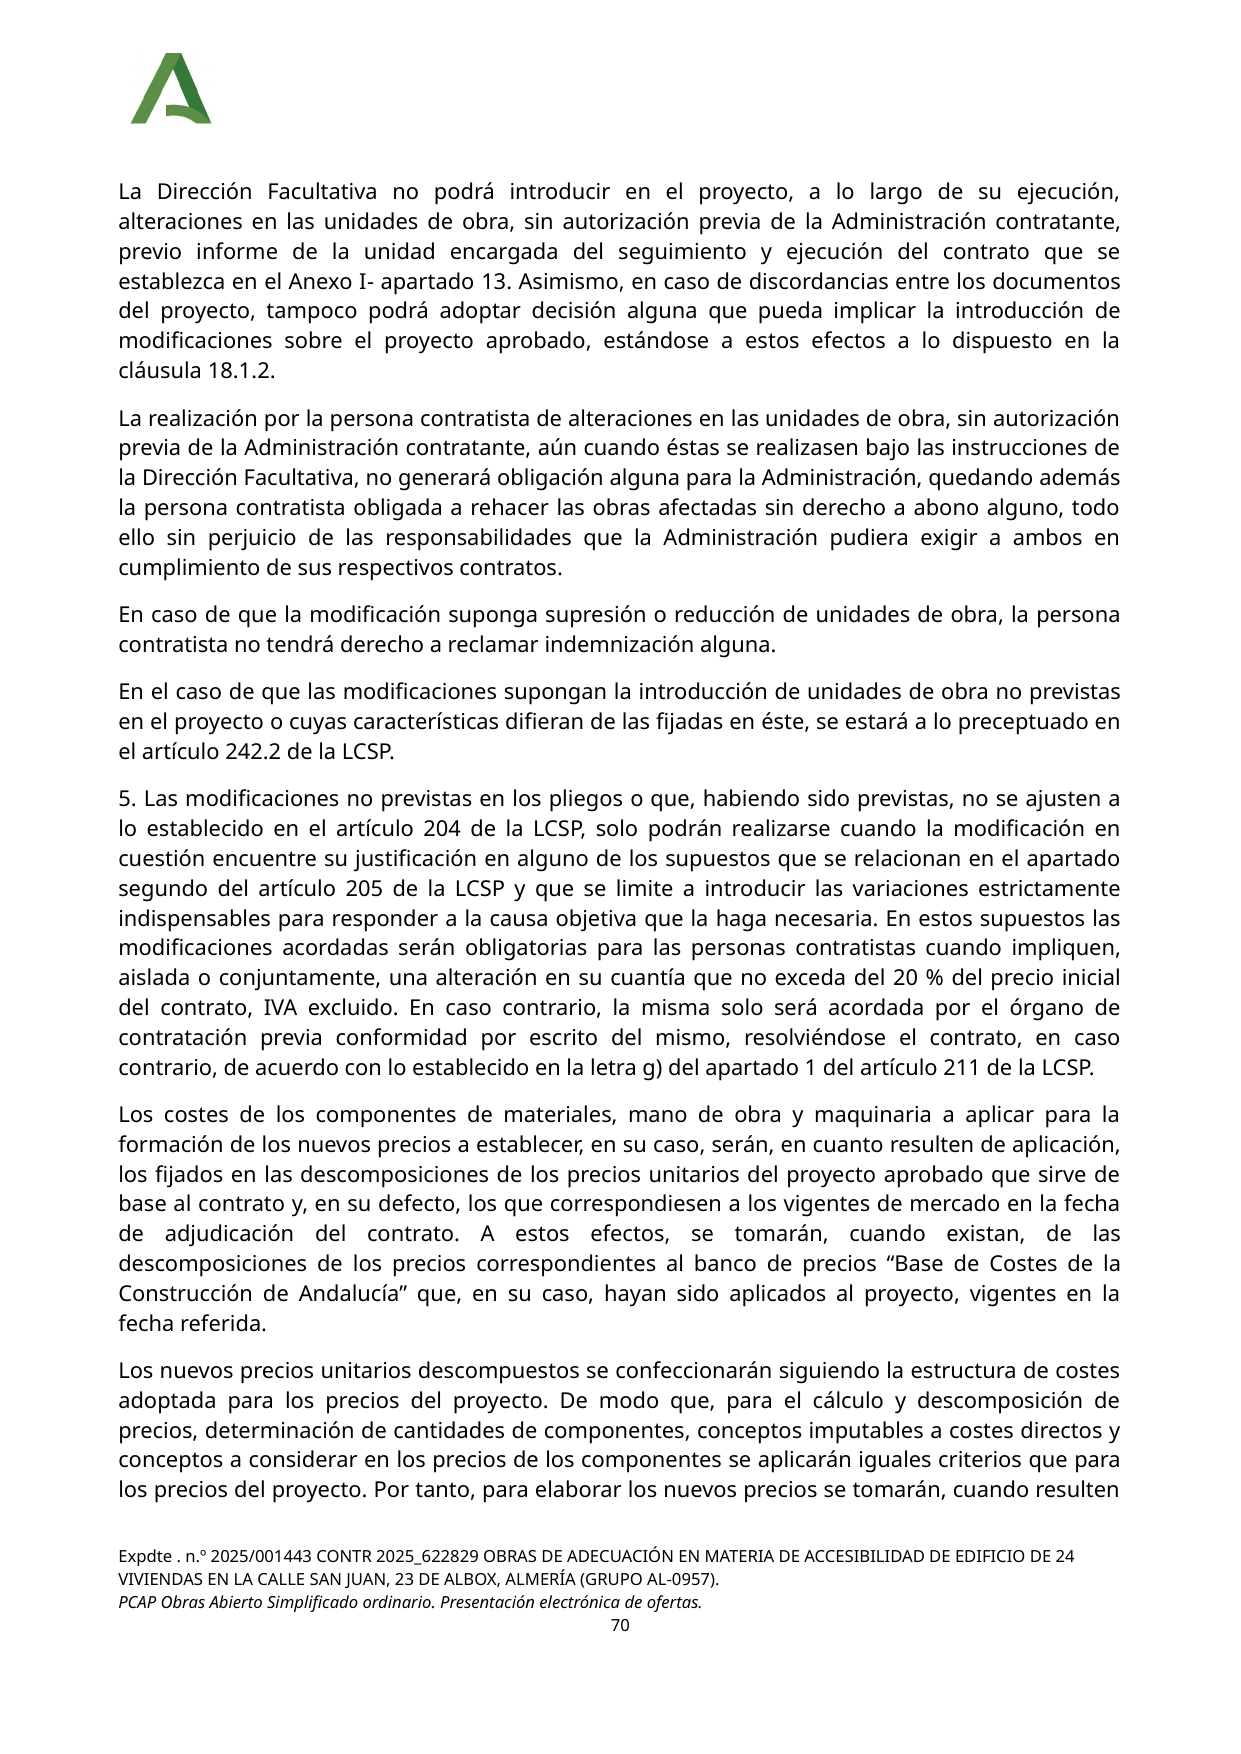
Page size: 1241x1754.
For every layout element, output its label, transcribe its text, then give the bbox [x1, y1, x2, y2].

text En caso de que la modificación suponga supresión o reducción de unidades de obra, la persona contratista no tendrá derecho a reclamar indemnización alguna. [118, 599, 1122, 659]
text La realización por la persona contratista de alteraciones en las unidades de obra, sin autorización previa de la Administración contratante, aún cuando éstas se realizasen bajo las instrucciones de la Dirección Facultativa, no generará obligación alguna para la Administración, quedando además la persona contratista obligada a rehacer las obras afectadas sin derecho a abono alguno, todo ello sin perjuicio de las responsabilidades que la Administración pudiera exigir a ambos en cumplimiento de sus respectivos contratos. [118, 403, 1122, 581]
text Los costes de los componentes de materiales, mano de obra y maquinaria a aplicar para la formación de los nuevos precios a establecer, en su caso, serán, en cuanto resulten de aplicación, los fijados en las descomposiciones de los precios unitarios del proyecto aprobado que sirve de base al contrato y, en su defecto, los que correspondiesen a los vigentes de mercado en la fecha de adjudicación del contrato. A estos efectos, se tomarán, cuando existan, de las descomposiciones de los precios correspondientes al banco de precios “Base de Costes de la Construcción de Andalucía” que, en su caso, hayan sido aplicados al proyecto, vigentes en la fecha referida. [118, 1099, 1122, 1337]
text 5. Las modificaciones no previstas en los pliegos o que, habiendo sido previstas, no se ajusten a lo establecido en el artículo 204 de la LCSP, solo podrán realizarse cuando la modificación en cuestión encuentre su justificación en alguno de los supuestos que se relacionan en el apartado segundo del artículo 205 de la LCSP y que se limite a introducir las variaciones estrictamente indispensables para responder a la causa objetiva que la haga necesaria. En estos supuestos las modificaciones acordadas serán obligatorias para las personas contratistas cuando impliquen, aislada o conjuntamente, una alteración en su cuantía que no exceda del 20 % del precio inicial del contrato, IVA excluido. En caso contrario, la misma solo será acordada por el órgano de contratación previa conformidad por escrito del mismo, resolviéndose el contrato, en caso contrario, de acuerdo con lo establecido en la letra g) del apartado 1 del artículo 211 de la LCSP. [118, 783, 1122, 1081]
picture [127, 48, 216, 128]
text La Dirección Facultativa no podrá introducir en el proyecto, a lo largo de su ejecución, alteraciones en las unidades de obra, sin autorización previa de la Administración contratante, previo informe de la unidad encargada del seguimiento y ejecución del contrato que se establezca en el Anexo I- apartado 13. Asimismo, en caso de discordancias entre los documentos del proyecto, tampoco podrá adoptar decisión alguna que pueda implicar la introducción de modificaciones sobre el proyecto aprobado, estándose a estos efectos a lo dispuesto en la cláusula 18.1.2. [118, 176, 1122, 385]
text Los nuevos precios unitarios descompuestos se confeccionarán siguiendo la estructura de costes adoptada para los precios del proyecto. De modo que, para el cálculo y descomposición de precios, determinación de cantidades de componentes, conceptos imputables a costes directos y conceptos a considerar en los precios de los componentes se aplicarán iguales criterios que para los precios del proyecto. Por tanto, para elaborar los nuevos precios se tomarán, cuando resulten [118, 1355, 1122, 1504]
text En el caso de que las modificaciones supongan la introducción de unidades de obra no previstas en el proyecto o cuyas características difieran de las fijadas en éste, se estará a lo preceptuado en el artículo 242.2 de la LCSP. [118, 676, 1122, 766]
